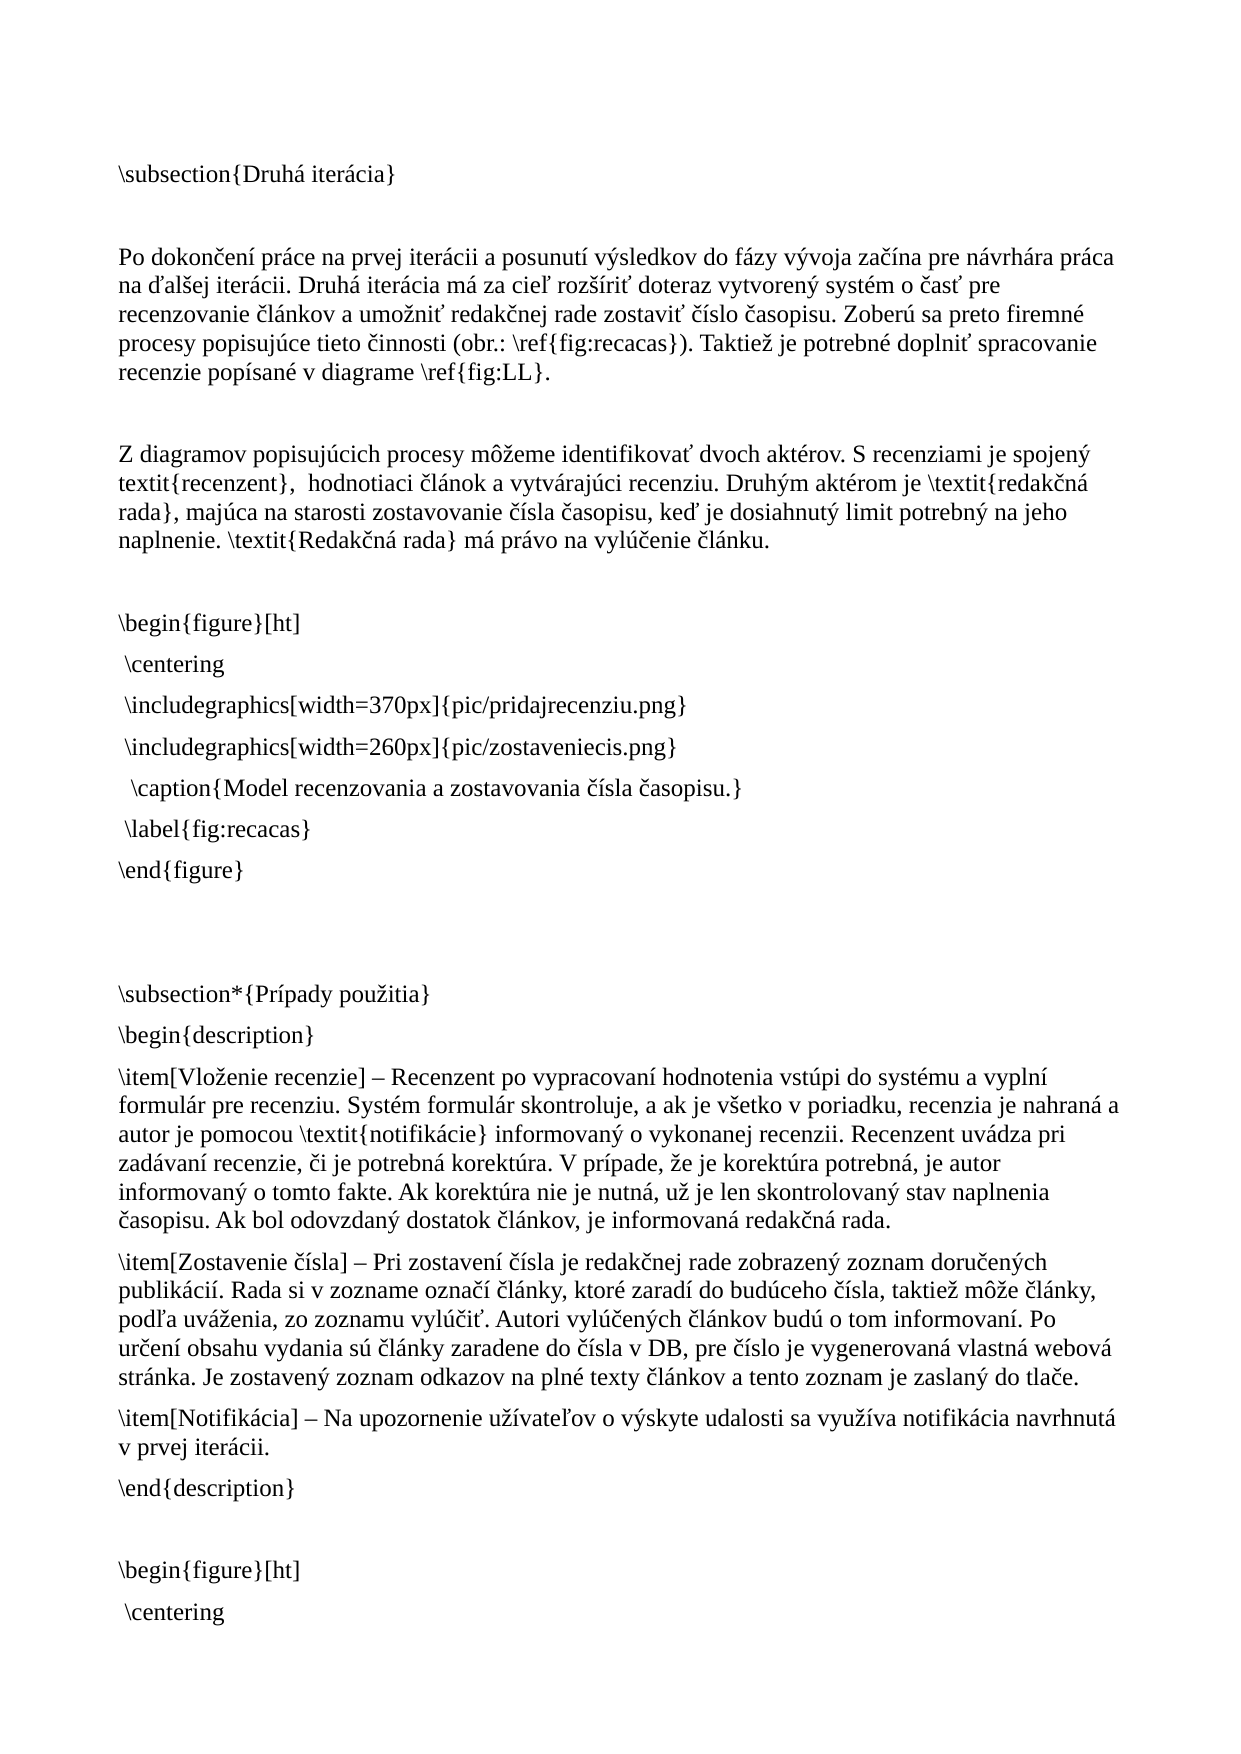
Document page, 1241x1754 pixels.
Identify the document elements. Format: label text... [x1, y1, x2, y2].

text \subsection*{Prípady použitia} [118, 979, 1119, 1008]
text Z diagramov popisujúcich procesy môžeme identifikovať dvoch aktérov. S recenziami je spojený textit{recenzent}, hodnotiaci článok a vytvárajúci recenziu. Druhým aktérom je \textit{redakčná rada}, majúca na starosti zostavovanie čísla časopisu, keď je dosiahnutý limit potrebný na jeho naplnenie. \textit{Redakčná rada} má právo na vylúčenie článku. [118, 439, 1119, 554]
text \item[Vloženie recenzie] – Recenzent po vypracovaní hodnotenia vstúpi do systému a vyplní formulár pre recenziu. Systém formulár skontroluje, a ak je všetko v poriadku, recenzia je nahraná a autor je pomocou \textit{notifikácie} informovaný o vykonanej recenzii. Recenzent uvádza pri zadávaní recenzie, či je potrebná korektúra. V prípade, že je korektúra potrebná, je autor informovaný o tomto fakte. Ak korektúra nie je nutná, už je len skontrolovaný stav naplnenia časopisu. Ak bol odovzdaný dostatok článkov, je informovaná redakčná rada. [118, 1062, 1119, 1234]
text \centering [118, 649, 1119, 678]
text \item[Zostavenie čísla] – Pri zostavení čísla je redakčnej rade zobrazený zoznam doručených publikácií. Rada si v zozname označí články, ktoré zaradí do budúceho čísla, taktiež môže články, podľa uváženia, zo zoznamu vylúčiť. Autori vylúčených článkov budú o tom informovaní. Po určení obsahu vydania sú články zaradene do čísla v DB, pre číslo je vygenerovaná vlastná webová stránka. Je zostavený zoznam odkazov na plné texty článkov a tento zoznam je zaslaný do tlače. [118, 1247, 1119, 1391]
text \label{fig:recacas} [118, 814, 1119, 843]
text \begin{figure}[ht] [118, 1556, 1119, 1584]
text \subsection{Druhá iterácia} [118, 159, 1119, 188]
text Po dokončení práce na prvej iterácii a posunutí výsledkov do fázy vývoja začína pre návrhára práca na ďalšej iterácii. Druhá iterácia má za cieľ rozšíriť doteraz vytvorený systém o časť pre recenzovanie článkov a umožniť redakčnej rade zostaviť číslo časopisu. Zoberú sa preto firemné procesy popisujúce tieto činnosti (obr.: \ref{fig:recacas}). Taktiež je potrebné doplniť spracovanie recenzie popísané v diagrame \ref{fig:LL}. [118, 242, 1119, 386]
text \begin{figure}[ht] [118, 608, 1119, 637]
text \item[Notifikácia] – Na upozornenie užívateľov o výskyte udalosti sa využíva notifikácia navrhnutá v prvej iterácii. [118, 1403, 1119, 1461]
text \end{figure} [118, 856, 1119, 884]
text \end{description} [118, 1473, 1119, 1502]
text \includegraphics[width=260px]{pic/zostaveniecis.png} [118, 732, 1119, 761]
text \centering [118, 1597, 1119, 1626]
text \includegraphics[width=370px]{pic/pridajrecenziu.png} [118, 691, 1119, 719]
text \begin{description} [118, 1021, 1119, 1049]
text \caption{Model recenzovania a zostavovania čísla časopisu.} [118, 773, 1119, 802]
